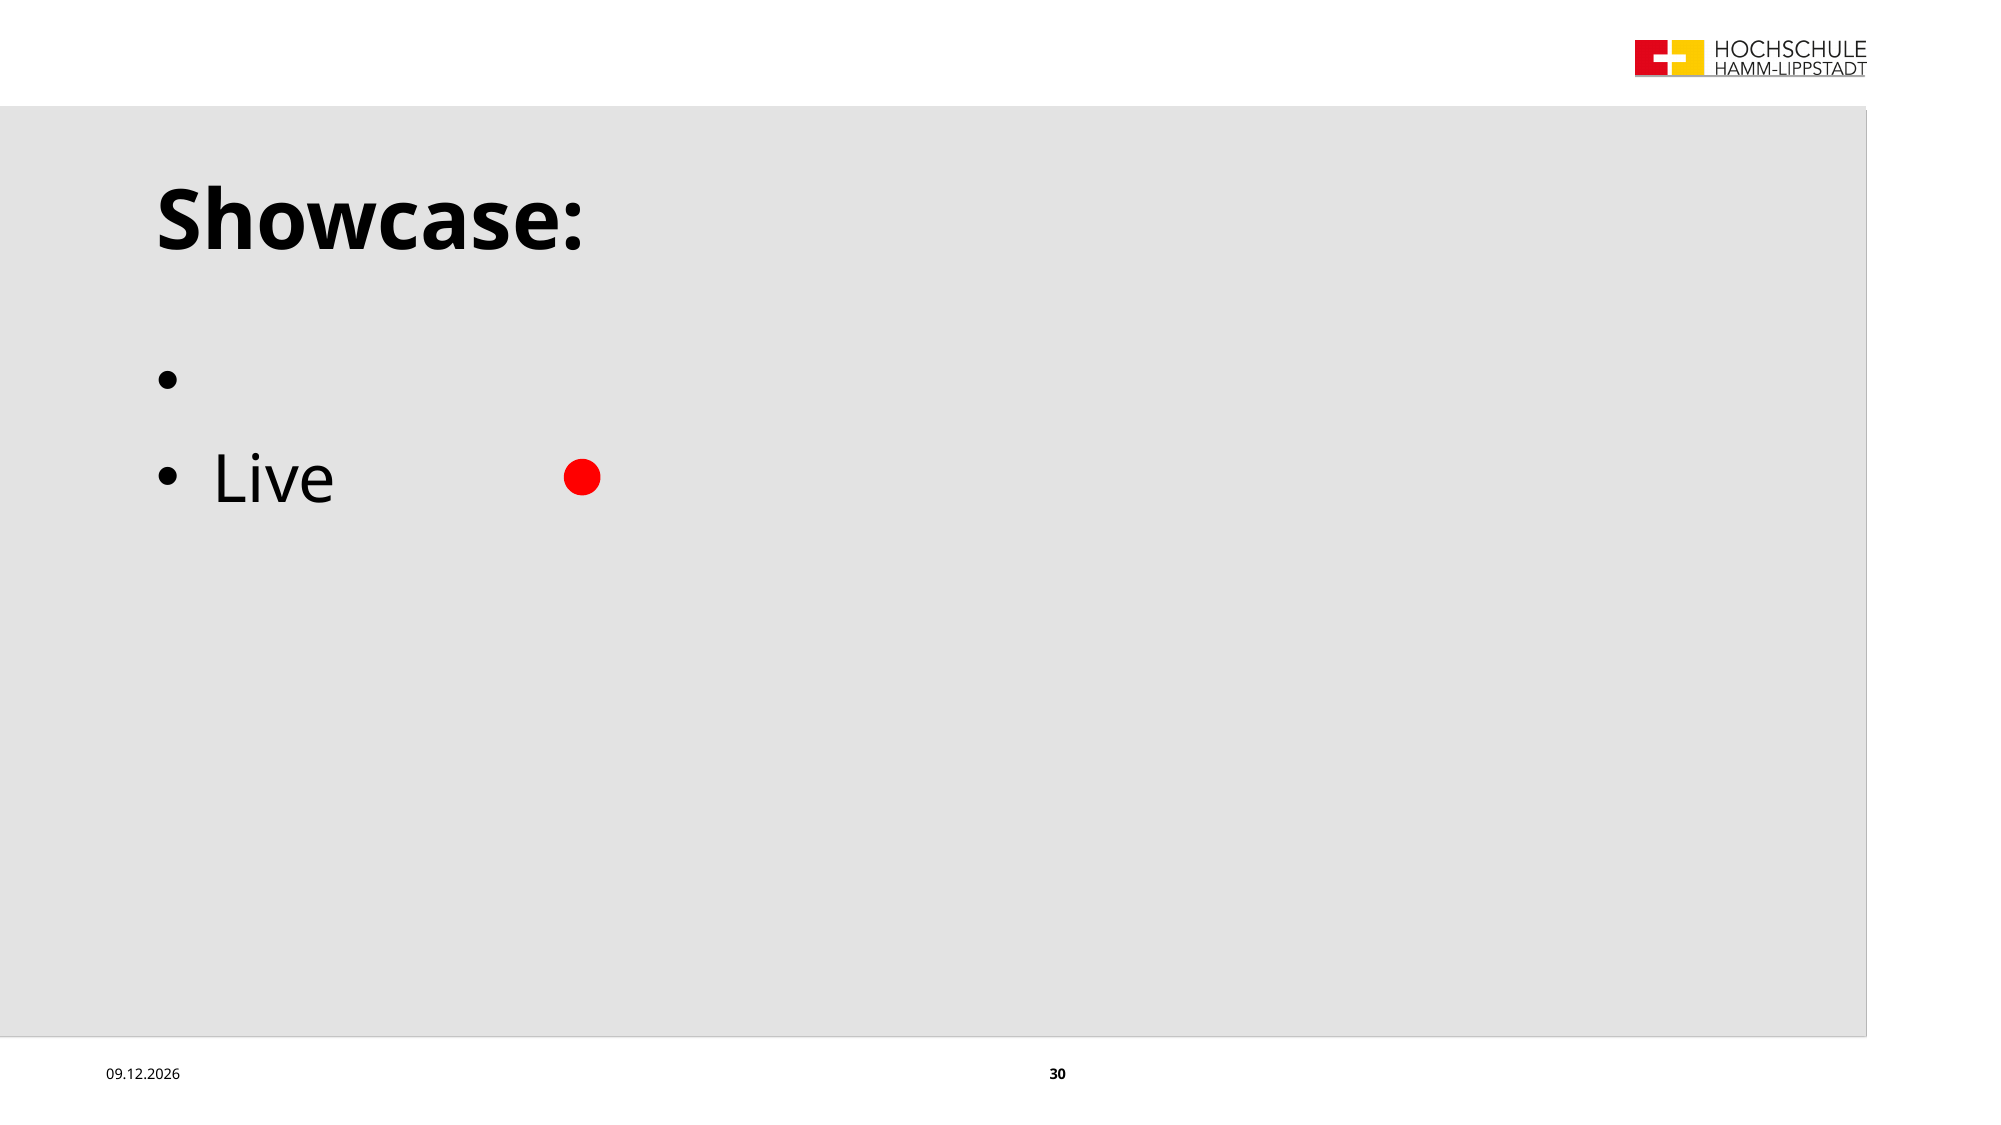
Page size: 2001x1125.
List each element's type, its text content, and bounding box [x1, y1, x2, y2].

text_box [1049, 1065, 1400, 1084]
text_box [563, 458, 601, 496]
text_box 11.07.2021 [106, 1065, 457, 1084]
list Live [141, 331, 1821, 1005]
title Showcase: [141, 122, 1821, 310]
